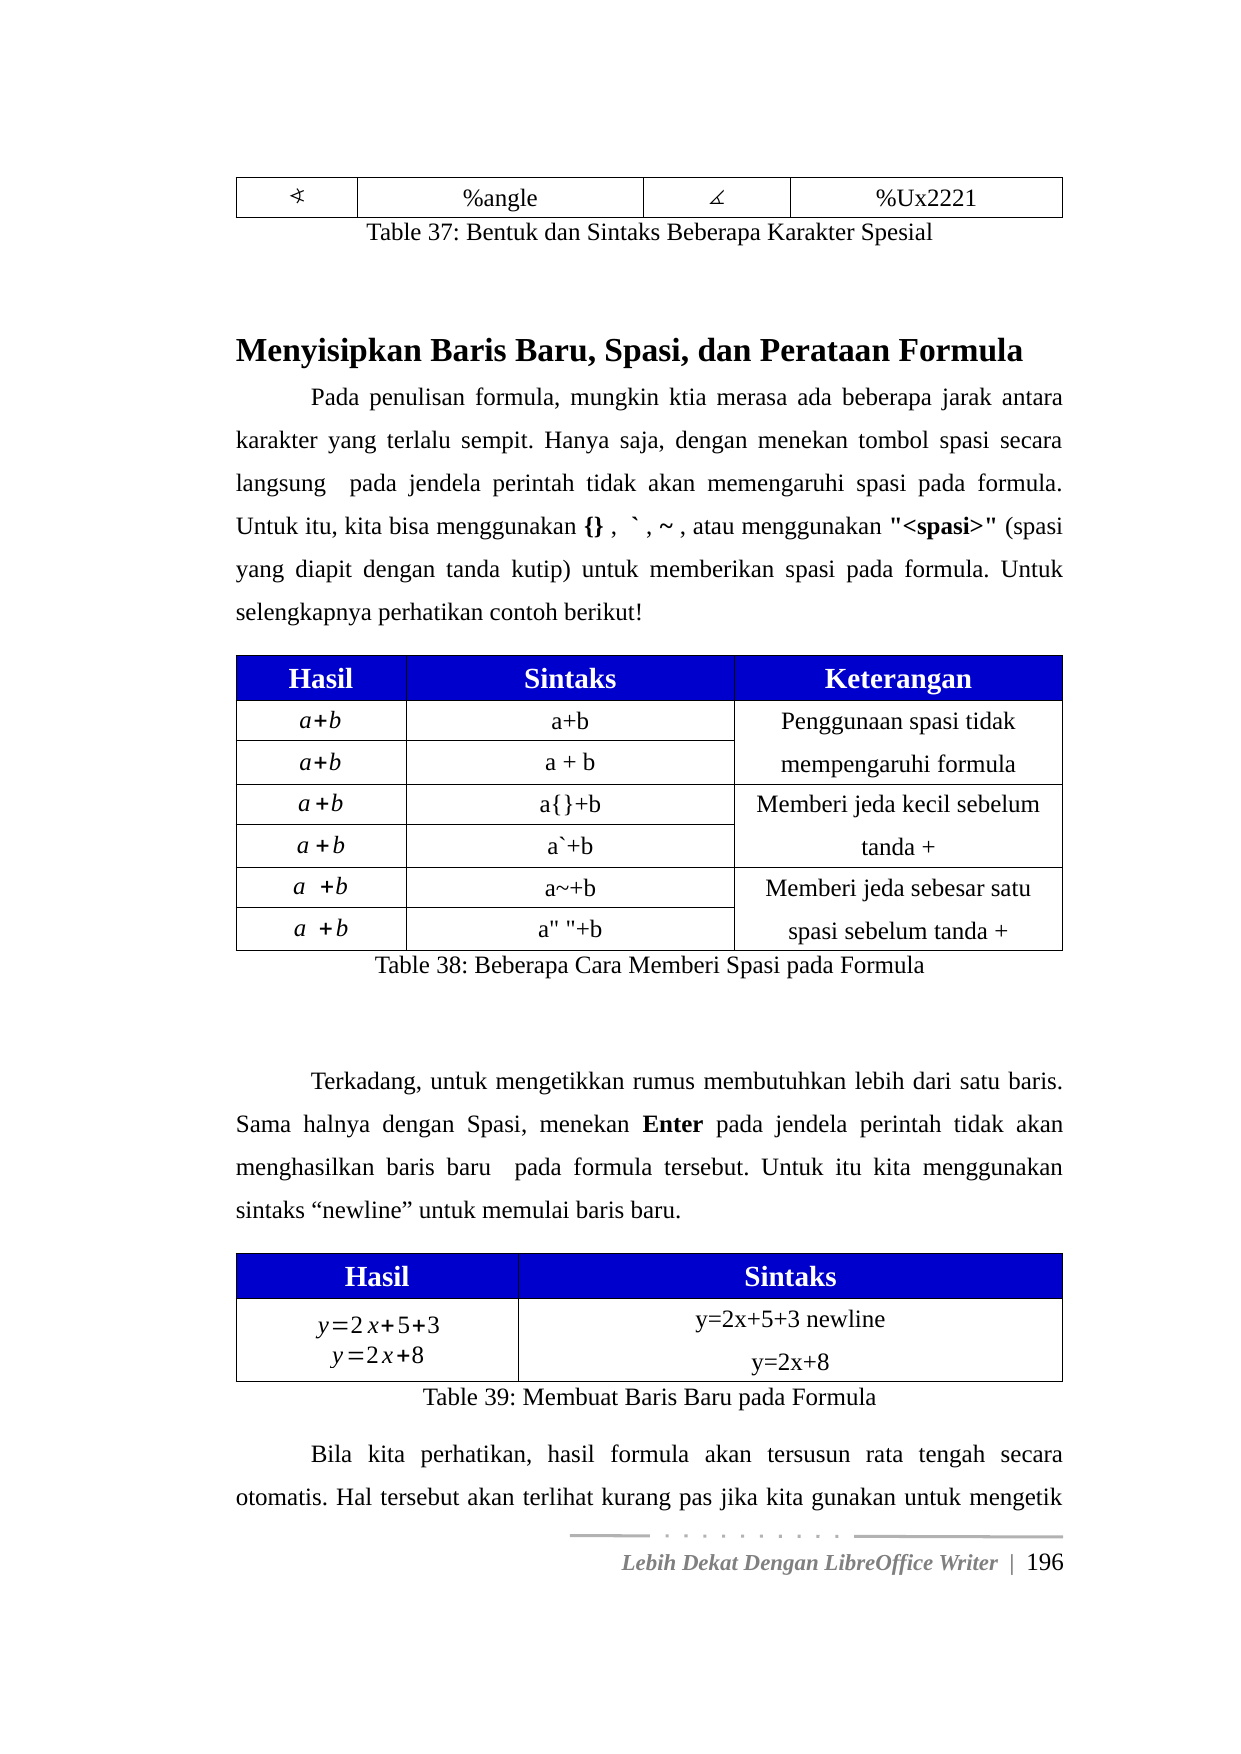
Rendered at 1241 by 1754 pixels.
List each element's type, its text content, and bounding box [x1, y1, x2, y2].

table_cell [237, 701, 406, 740]
text Table 37: Bentuk dan Sintaks Beberapa Karakter Spesial [236, 218, 1063, 246]
table_cell [237, 825, 406, 867]
table_cell %angle [358, 178, 643, 217]
table_cell [237, 785, 406, 824]
table_header Sintaks [407, 656, 734, 700]
table_cell Memberi jeda kecil sebelum tanda + [735, 785, 1062, 867]
table_cell Penggunaan spasi tidak mempengaruhi formula [735, 701, 1062, 783]
table_header Hasil [237, 1254, 518, 1298]
table_cell Memberi jeda sebesar satu spasi sebelum tanda + [735, 868, 1062, 950]
table_cell [237, 741, 406, 783]
table_header Keterangan [735, 656, 1062, 700]
text Bila kita perhatikan, hasil formula akan tersusun rata tengah secara otomatis. Hal tersebut akan terlihat kurang pas jika kita gunakan untuk mengetik [236, 1439, 1063, 1511]
table_cell [237, 178, 357, 217]
table_cell [237, 1299, 518, 1381]
table_cell a" "+b [407, 908, 734, 950]
text Table 38: Beberapa Cara Memberi Spasi pada Formula [236, 951, 1063, 979]
table_cell a~+b [407, 868, 734, 907]
text Table 39: Membuat Baris Baru pada Formula [236, 1382, 1063, 1410]
table_cell a`+b [407, 825, 734, 867]
table_cell [237, 908, 406, 950]
table_cell %Ux2221 [791, 178, 1062, 217]
text Pada penulisan formula, mungkin ktia merasa ada beberapa jarak antara karakter yang terlalu sempit. Hanya saja, dengan menekan tombol spasi secara langsung pada jendela perintah tidak akan memengaruhi spasi pada formula. Untuk itu, kita bisa menggunakan {} , ` , ~ , atau menggunakan "<spasi>" (spasi yang diapit dengan tanda kutip) untuk memberikan spasi pada formula. Untuk selengkapnya perhatikan contoh berikut! [236, 382, 1063, 626]
table_cell y=2x+5+3 newline y=2x+8 [519, 1299, 1062, 1381]
table_header Sintaks [519, 1254, 1062, 1298]
table_cell [644, 178, 790, 217]
table_cell [237, 868, 406, 907]
table_cell a + b [407, 741, 734, 783]
table_cell a+b [407, 701, 734, 740]
subtitle Menyisipkan Baris Baru, Spasi, dan Perataan Formula [236, 330, 1063, 369]
table_header Hasil [237, 656, 406, 700]
table_cell a{}+b [407, 785, 734, 824]
text Terkadang, untuk mengetikkan rumus membutuhkan lebih dari satu baris. Sama halnya dengan Spasi, menekan Enter pada jendela perintah tidak akan menghasilkan baris baru pada formula tersebut. Untuk itu kita menggunakan sintaks “newline” untuk memulai baris baru. [236, 1066, 1063, 1224]
